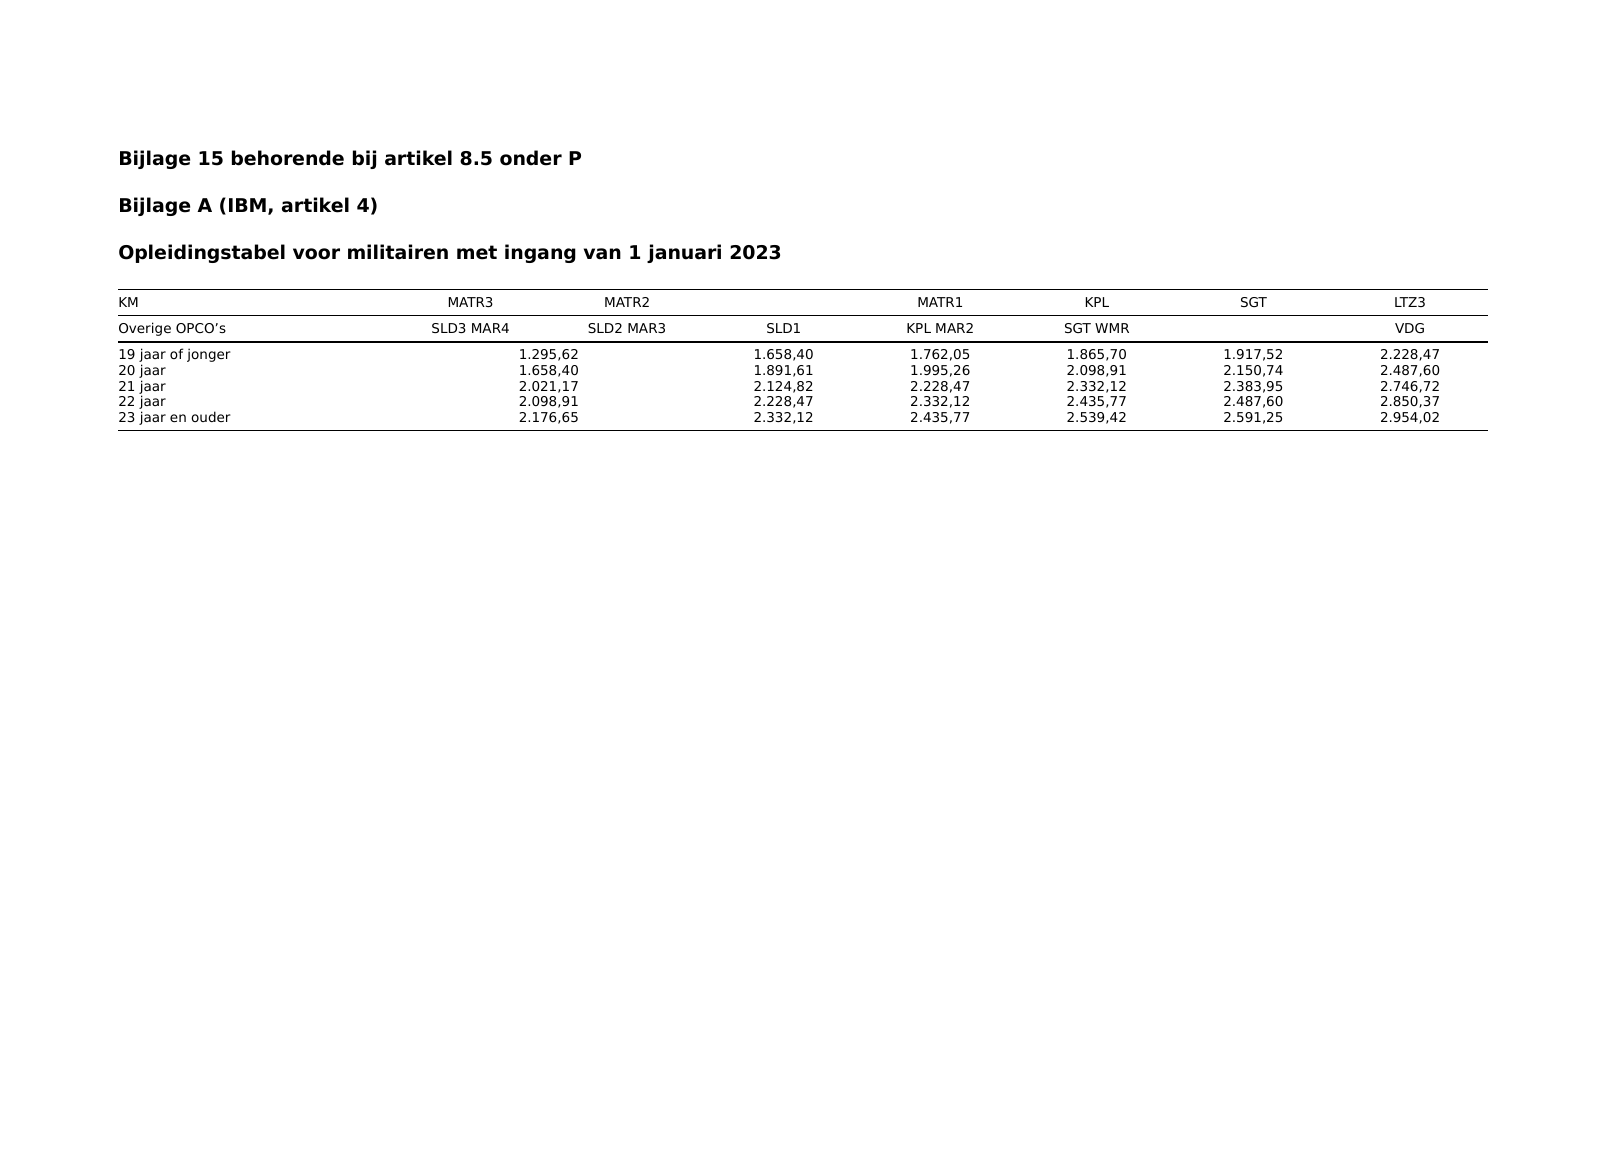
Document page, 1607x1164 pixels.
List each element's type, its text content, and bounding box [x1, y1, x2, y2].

table_cell 20 jaar [118, 363, 392, 378]
table_cell 2.539,42 [1018, 410, 1175, 430]
table_cell 2.591,25 [1175, 410, 1331, 430]
subtitle Bijlage A (IBM, artikel 4) [118, 195, 1488, 217]
table_cell 1.762,05 [862, 343, 1018, 363]
subtitle Opleidingstabel voor militairen met ingang van 1 januari 2023 [118, 242, 1488, 264]
table_header MATR3 [392, 290, 549, 315]
table_cell 2.332,12 [1018, 379, 1175, 394]
table_header LTZ3 [1331, 290, 1488, 315]
table_header KPL [1018, 290, 1175, 315]
table_cell SLD2 MAR3 [549, 316, 705, 341]
table_cell 2.150,74 [1175, 363, 1331, 378]
table_cell 2.850,37 [1331, 394, 1488, 410]
table_header [705, 290, 862, 315]
table_cell 1.295,62 [392, 343, 705, 363]
table_cell 2.228,47 [705, 394, 862, 410]
table_cell 1.891,61 [705, 363, 862, 378]
table_cell 2.487,60 [1175, 394, 1331, 410]
table_cell 2.176,65 [392, 410, 705, 430]
table_cell 1.658,40 [705, 343, 862, 363]
table_cell 2.746,72 [1331, 379, 1488, 394]
table_header MATR2 [549, 290, 705, 315]
table_cell 2.098,91 [1018, 363, 1175, 378]
table_header KM [118, 290, 392, 315]
table_cell 2.228,47 [862, 379, 1018, 394]
table_cell 19 jaar of jonger [118, 343, 392, 363]
table_cell Overige OPCO’s [118, 316, 392, 341]
table_cell 2.487,60 [1331, 363, 1488, 378]
table_cell 2.332,12 [705, 410, 862, 430]
table_cell 2.098,91 [392, 394, 705, 410]
subtitle Bijlage 15 behorende bij artikel 8.5 onder P [118, 148, 1488, 170]
table_cell 2.383,95 [1175, 379, 1331, 394]
table_cell 2.124,82 [705, 379, 862, 394]
table_cell 2.332,12 [862, 394, 1018, 410]
table_cell 1.865,70 [1018, 343, 1175, 363]
table_cell 2.954,02 [1331, 410, 1488, 430]
table_cell 1.995,26 [862, 363, 1018, 378]
table_cell 2.021,17 [392, 379, 705, 394]
table_cell 23 jaar en ouder [118, 410, 392, 430]
table_cell [1175, 316, 1331, 341]
table_cell SGT WMR [1018, 316, 1175, 341]
table_cell 2.435,77 [862, 410, 1018, 430]
table_cell VDG [1331, 316, 1488, 341]
table_cell 1.658,40 [392, 363, 705, 378]
table_cell SLD1 [705, 316, 862, 341]
table_cell 2.228,47 [1331, 343, 1488, 363]
table_cell 22 jaar [118, 394, 392, 410]
table_cell 1.917,52 [1175, 343, 1331, 363]
table_header SGT [1175, 290, 1331, 315]
table_cell 2.435,77 [1018, 394, 1175, 410]
table_header MATR1 [862, 290, 1018, 315]
table_cell 21 jaar [118, 379, 392, 394]
table_cell SLD3 MAR4 [392, 316, 549, 341]
table_cell KPL MAR2 [862, 316, 1018, 341]
